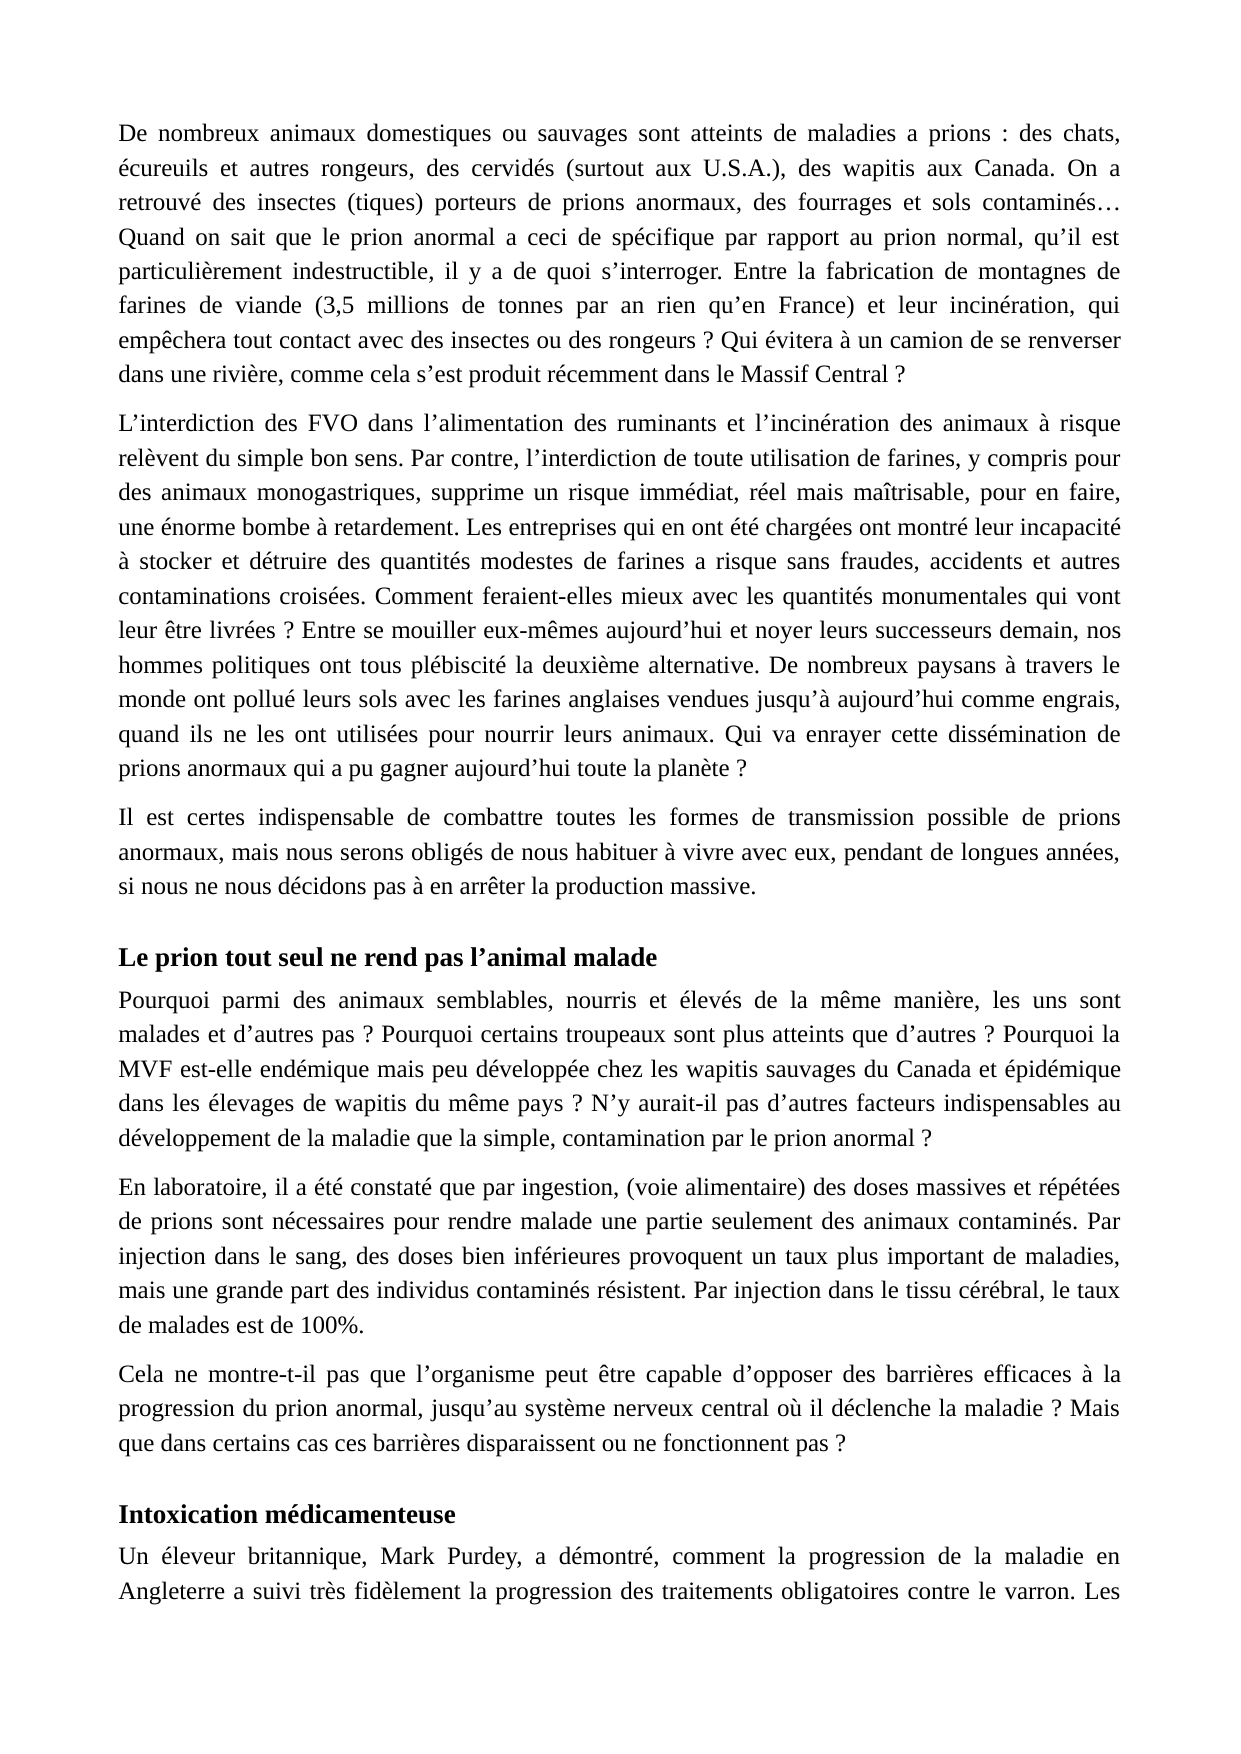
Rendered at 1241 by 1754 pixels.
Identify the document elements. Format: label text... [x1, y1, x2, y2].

text De nombreux animaux domestiques ou sauvages sont atteints de maladies a prions : des chats, écureuils et autres rongeurs, des cervidés (surtout aux U.S.A.), des wapitis aux Canada. On a retrouvé des insectes (tiques) porteurs de prions anormaux, des fourrages et sols contaminés… Quand on sait que le prion anormal a ceci de spécifique par rapport au prion normal, qu’il est particulièrement indestructible, il y a de quoi s’interroger. Entre la fabrication de montagnes de farines de viande (3,5 millions de tonnes par an rien qu’en France) et leur incinération, qui empêchera tout contact avec des insectes ou des rongeurs ? Qui évitera à un camion de se renverser dans une rivière, comme cela s’est produit récemment dans le Massif Central ? [118, 118, 1122, 388]
text Pourquoi parmi des animaux semblables, nourris et élevés de la même manière, les uns sont malades et d’autres pas ? Pourquoi certains troupeaux sont plus atteints que d’autres ? Pourquoi la MVF est-elle endémique mais peu développée chez les wapitis sauvages du Canada et épidémique dans les élevages de wapitis du même pays ? N’y aurait-il pas d’autres facteurs indispensables au développement de la maladie que la simple, contamination par le prion anormal ? [118, 985, 1122, 1152]
text En laboratoire, il a été constaté que par ingestion, (voie alimentaire) des doses massives et répétées de prions sont nécessaires pour rendre malade une partie seulement des animaux contaminés. Par injection dans le sang, des doses bien inférieures provoquent un taux plus important de maladies, mais une grande part des individus contaminés résistent. Par injection dans le tissu cérébral, le taux de malades est de 100%. [118, 1172, 1122, 1338]
text Il est certes indispensable de combattre toutes les formes de transmission possible de prions anormaux, mais nous serons obligés de nous habituer à vivre avec eux, pendant de longues années, si nous ne nous décidons pas à en arrêter la production massive. [118, 802, 1122, 900]
subtitle Le prion tout seul ne rend pas l’animal malade [118, 941, 1122, 972]
text L’interdiction des FVO dans l’alimentation des ruminants et l’incinération des animaux à risque relèvent du simple bon sens. Par contre, l’interdiction de toute utilisation de farines, y compris pour des animaux monogastriques, supprime un risque immédiat, réel mais maîtrisable, pour en faire, une énorme bombe à retardement. Les entreprises qui en ont été chargées ont montré leur incapacité à stocker et détruire des quantités modestes de farines a risque sans fraudes, accidents et autres contaminations croisées. Comment feraient-elles mieux avec les quantités monumentales qui vont leur être livrées ? Entre se mouiller eux-mêmes aujourd’hui et noyer leurs successeurs demain, nos hommes politiques ont tous plébiscité la deuxième alternative. De nombreux paysans à travers le monde ont pollué leurs sols avec les farines anglaises vendues jusqu’à aujourd’hui comme engrais, quand ils ne les ont utilisées pour nourrir leurs animaux. Qui va enrayer cette dissémination de prions anormaux qui a pu gagner aujourd’hui toute la planète ? [118, 408, 1122, 782]
text Cela ne montre-t-il pas que l’organisme peut être capable d’opposer des barrières efficaces à la progression du prion anormal, jusqu’au système nerveux central où il déclenche la maladie ? Mais que dans certains cas ces barrières disparaissent ou ne fonctionnent pas ? [118, 1359, 1122, 1457]
subtitle Intoxication médicamenteuse [118, 1498, 1122, 1529]
text Un éleveur britannique, Mark Purdey, a démontré, comment la progression de la maladie en Angleterre a suivi très fidèlement la progression des traitements obligatoires contre le varron. Les [118, 1541, 1122, 1604]
